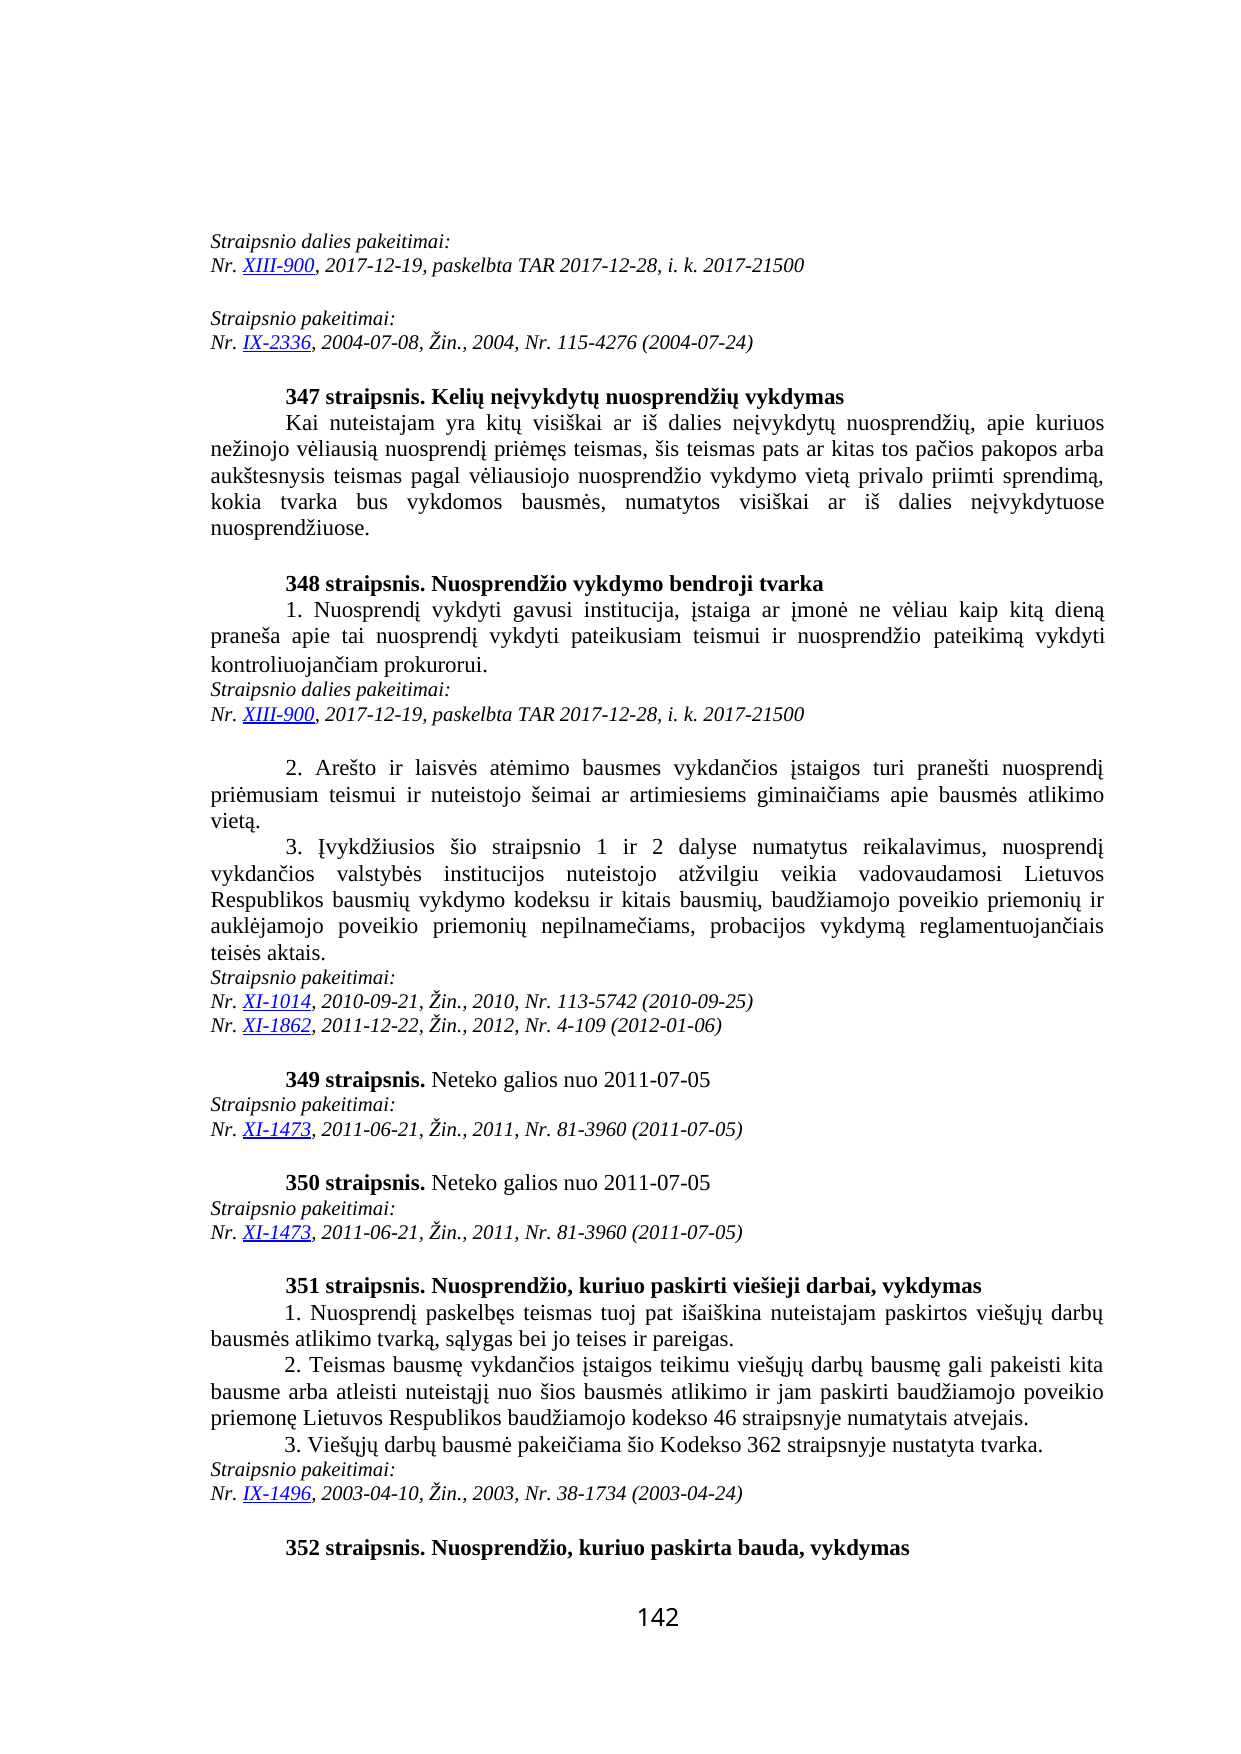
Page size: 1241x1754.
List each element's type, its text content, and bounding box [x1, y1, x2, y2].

text Nr. XI-1473, 2011-06-21, Žin., 2011, Nr. 81-3960 (2011-07-05) [210, 1116, 1105, 1141]
text 351 straipsnis. Nuosprendžio, kuriuo paskirti viešieji darbai, vykdymas [210, 1272, 1105, 1299]
text Straipsnio dalies pakeitimai: [210, 229, 1105, 253]
text 349 straipsnis. Neteko galios nuo 2011-07-05 [210, 1066, 1105, 1092]
text Straipsnio pakeitimai: [210, 965, 1105, 989]
text 350 straipsnis. Neteko galios nuo 2011-07-05 [210, 1169, 1105, 1196]
text 3. Įvykdžiusios šio straipsnio 1 ir 2 dalyse numatytus reikalavimus, nuosprendį vykdančios valstybės institucijos nuteistojo atžvilgiu veikia vadovaudamosi Lietuvos Respublikos bausmių vykdymo kodeksu ir kitais bausmių, baudžiamojo poveikio priemonių ir auklėjamojo poveikio priemonių nepilnamečiams, probacijos vykdymą reglamentuojančiais teisės aktais. [210, 833, 1105, 965]
text 2. Arešto ir laisvės atėmimo bausmes vykdančios įstaigos turi pranešti nuosprendį priėmusiam teismui ir nuteistojo šeimai ar artimiesiems giminaičiams apie bausmės atlikimo vietą. [210, 754, 1105, 833]
text Nr. XI-1014, 2010-09-21, Žin., 2010, Nr. 113-5742 (2010-09-25) [210, 989, 1105, 1013]
text Nr. XI-1473, 2011-06-21, Žin., 2011, Nr. 81-3960 (2011-07-05) [210, 1220, 1105, 1244]
text Nr. IX-1496, 2003-04-10, Žin., 2003, Nr. 38-1734 (2003-04-24) [210, 1481, 1105, 1505]
text Nr. XI-1862, 2011-12-22, Žin., 2012, Nr. 4-109 (2012-01-06) [210, 1013, 1105, 1037]
text Straipsnio dalies pakeitimai: [210, 677, 1105, 701]
text Nr. XIII-900, 2017-12-19, paskelbta TAR 2017-12-28, i. k. 2017-21500 [210, 701, 1105, 726]
text Straipsnio pakeitimai: [210, 1457, 1105, 1481]
text 348 straipsnis. Nuosprendžio vykdymo bendroji tvarka [210, 569, 1105, 596]
text 347 straipsnis. Kelių neįvykdytų nuosprendžių vykdymas [210, 383, 1105, 409]
text 3. Viešųjų darbų bausmė pakeičiama šio Kodekso 362 straipsnyje nustatyta tvarka. [210, 1431, 1105, 1457]
text 1. Nuosprendį vykdyti gavusi institucija, įstaiga ar įmonė ne vėliau kaip kitą dieną praneša apie tai nuosprendį vykdyti pateikusiam teismui ir nuosprendžio pateikimą vykdyti kontroliuojančiam prokurorui. [210, 596, 1105, 677]
text Nr. XIII-900, 2017-12-19, paskelbta TAR 2017-12-28, i. k. 2017-21500 [210, 253, 1105, 277]
text Straipsnio pakeitimai: [210, 306, 1105, 330]
text 352 straipsnis. Nuosprendžio, kuriuo paskirta bauda, vykdymas [210, 1534, 1105, 1560]
text Kai nuteistajam yra kitų visiškai ar iš dalies neįvykdytų nuosprendžių, apie kuriuos nežinojo vėliausią nuosprendį priėmęs teismas, šis teismas pats ar kitas tos pačios pakopos arba aukštesnysis teismas pagal vėliausiojo nuosprendžio vykdymo vietą privalo priimti sprendimą, kokia tvarka bus vykdomos bausmės, numatytos visiškai ar iš dalies neįvykdytuose nuosprendžiuose. [210, 409, 1105, 541]
text Nr. IX-2336, 2004-07-08, Žin., 2004, Nr. 115-4276 (2004-07-24) [210, 330, 1105, 354]
text 1. Nuosprendį paskelbęs teismas tuoj pat išaiškina nuteistajam paskirtos viešųjų darbų bausmės atlikimo tvarką, sąlygas bei jo teises ir pareigas. [210, 1299, 1105, 1352]
text 2. Teismas bausmę vykdančios įstaigos teikimu viešųjų darbų bausmę gali pakeisti kita bausme arba atleisti nuteistąjį nuo šios bausmės atlikimo ir jam paskirti baudžiamojo poveikio priemonę Lietuvos Respublikos baudžiamojo kodekso 46 straipsnyje numatytais atvejais. [210, 1352, 1105, 1431]
text Straipsnio pakeitimai: [210, 1092, 1105, 1116]
text Straipsnio pakeitimai: [210, 1196, 1105, 1220]
